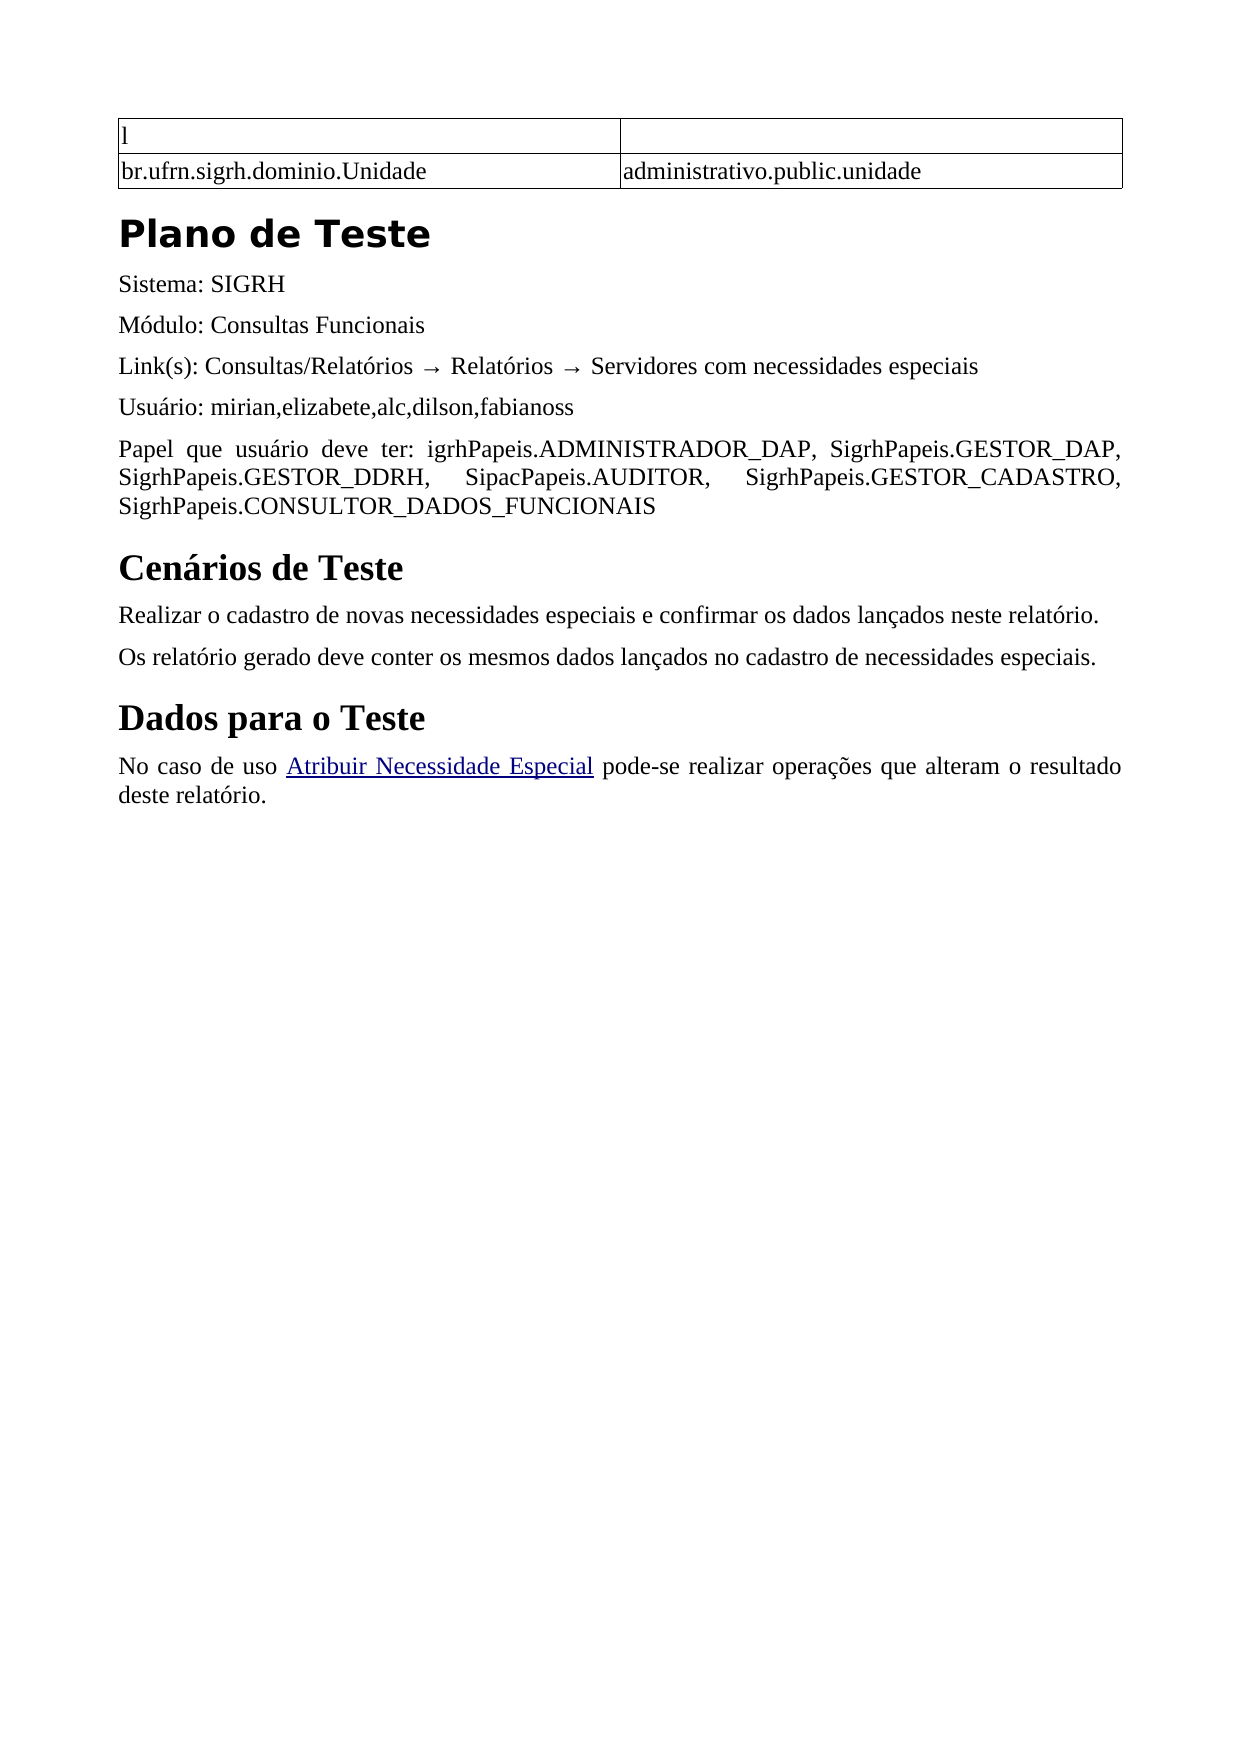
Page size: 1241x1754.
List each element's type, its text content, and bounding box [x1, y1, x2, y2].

text Papel que usuário deve ter: igrhPapeis.ADMINISTRADOR_DAP, SigrhPapeis.GESTOR_DAP, SigrhPapeis.GESTOR_DDRH, SipacPapeis.AUDITOR, SigrhPapeis.GESTOR_CADASTRO, SigrhPapeis.CONSULTOR_DADOS_FUNCIONAIS [118, 434, 1122, 520]
text Realizar o cadastro de novas necessidades especiais e confirmar os dados lançados neste relatório. [118, 601, 1122, 629]
table_cell l [119, 119, 620, 153]
subtitle Plano de Teste [118, 213, 1122, 256]
text Módulo: Consultas Funcionais [118, 310, 1122, 339]
text Os relatório gerado deve conter os mesmos dados lançados no cadastro de necessidades especiais. [118, 642, 1122, 671]
table_cell [621, 119, 1122, 153]
subtitle Cenários de Teste [118, 545, 1122, 588]
text Usuário: mirian,elizabete,alc,dilson,fabianoss [118, 392, 1122, 421]
text No caso de uso Atribuir Necessidade Especial pode-se realizar operações que alteram o resultado deste relatório. [118, 751, 1122, 809]
text Sistema: SIGRH [118, 269, 1122, 297]
subtitle Dados para o Teste [118, 696, 1122, 739]
table_cell br.ufrn.sigrh.dominio.Unidade [119, 154, 620, 187]
table_cell administrativo.public.unidade [621, 154, 1122, 187]
text Link(s): Consultas/Relatórios → Relatórios → Servidores com necessidades especiais [118, 351, 1122, 380]
